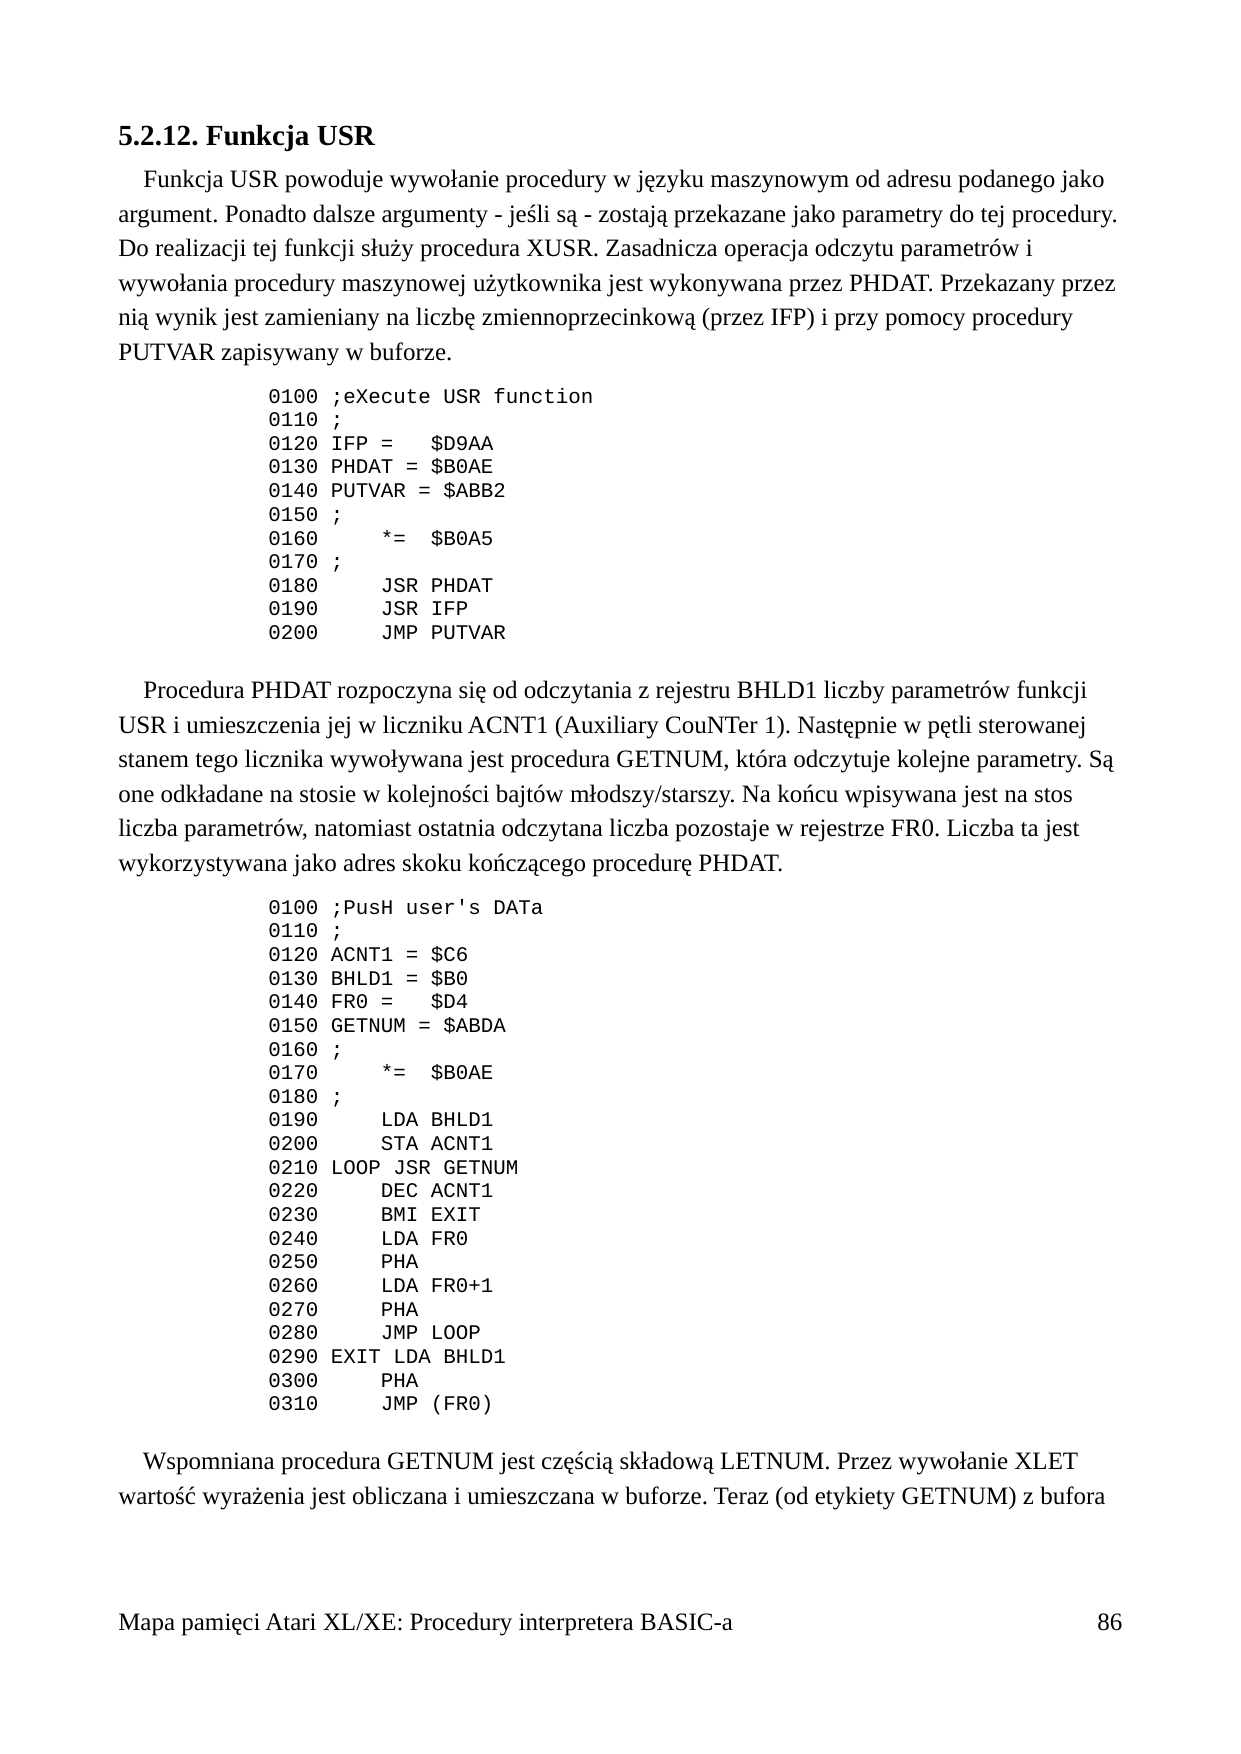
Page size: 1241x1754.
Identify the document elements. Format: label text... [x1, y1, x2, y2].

text 0120 IFP = $D9AA [118, 433, 1122, 457]
text 0170 *= $B0AE [118, 1062, 1122, 1086]
text 0150 GETNUM = $ABDA [118, 1015, 1122, 1038]
text Procedura PHDAT rozpoczyna się od odczytania z rejestru BHLD1 liczby parametrów funkcji USR i umieszczenia jej w liczniku ACNT1 (Auxiliary CouNTer 1). Następnie w pętli sterowanej stanem tego licznika wywoływana jest procedura GETNUM, która odczytuje kolejne parametry. Są one odkładane na stosie w kolejności bajtów młodszy/starszy. Na końcu wpisywana jest na stos liczba parametrów, natomiast ostatnia odczytana liczba pozostaje w rejestrze FR0. Liczba ta jest wykorzystywana jako adres skoku kończącego procedurę PHDAT. [118, 675, 1122, 876]
text 0200 JMP PUTVAR [118, 622, 1122, 646]
text 0130 BHLD1 = $B0 [118, 968, 1122, 991]
text 0310 JMP (FR0) [118, 1393, 1122, 1417]
text 0160 *= $B0A5 [118, 527, 1122, 551]
text 0270 PHA [118, 1299, 1122, 1322]
text 0170 ; [118, 551, 1122, 575]
text 0220 DEC ACNT1 [118, 1180, 1122, 1204]
text 0200 STA ACNT1 [118, 1133, 1122, 1157]
text 0120 ACNT1 = $C6 [118, 944, 1122, 968]
subtitle 5.2.12. Funkcja USR [118, 118, 1122, 152]
text 0240 LDA FR0 [118, 1228, 1122, 1251]
text 0100 ;PusH user's DATa [118, 897, 1122, 920]
text 0190 LDA BHLD1 [118, 1109, 1122, 1133]
text 0150 ; [118, 504, 1122, 527]
text 0230 BMI EXIT [118, 1204, 1122, 1228]
text 0160 ; [118, 1038, 1122, 1062]
text 0250 PHA [118, 1251, 1122, 1275]
text 0180 JSR PHDAT [118, 575, 1122, 598]
text 0180 ; [118, 1086, 1122, 1109]
text 0110 ; [118, 920, 1122, 944]
text 0260 LDA FR0+1 [118, 1275, 1122, 1299]
text 0300 PHA [118, 1369, 1122, 1393]
text 0210 LOOP JSR GETNUM [118, 1157, 1122, 1180]
text Funkcja USR powoduje wywołanie procedury w języku maszynowym od adresu podanego jako argument. Ponadto dalsze argumenty - jeśli są - zostają przekazane jako parametry do tej procedury. Do realizacji tej funkcji służy procedura XUSR. Zasadnicza operacja odczytu parametrów i wywołania procedury maszynowej użytkownika jest wykonywana przez PHDAT. Przekazany przez nią wynik jest zamieniany na liczbę zmiennoprzecinkową (przez IFP) i przy pomocy procedury PUTVAR zapisywany w buforze. [118, 164, 1122, 365]
text 0280 JMP LOOP [118, 1322, 1122, 1346]
text 0190 JSR IFP [118, 598, 1122, 622]
text 0290 EXIT LDA BHLD1 [118, 1346, 1122, 1369]
text 0130 PHDAT = $B0AE [118, 457, 1122, 480]
text 0100 ;eXecute USR function [118, 386, 1122, 409]
text 0110 ; [118, 409, 1122, 433]
text Wspomniana procedura GETNUM jest częścią składową LETNUM. Przez wywołanie XLET wartość wyrażenia jest obliczana i umieszczana w buforze. Teraz (od etykiety GETNUM) z bufora [118, 1446, 1122, 1509]
text 0140 FR0 = $D4 [118, 991, 1122, 1015]
text 0140 PUTVAR = $ABB2 [118, 480, 1122, 504]
